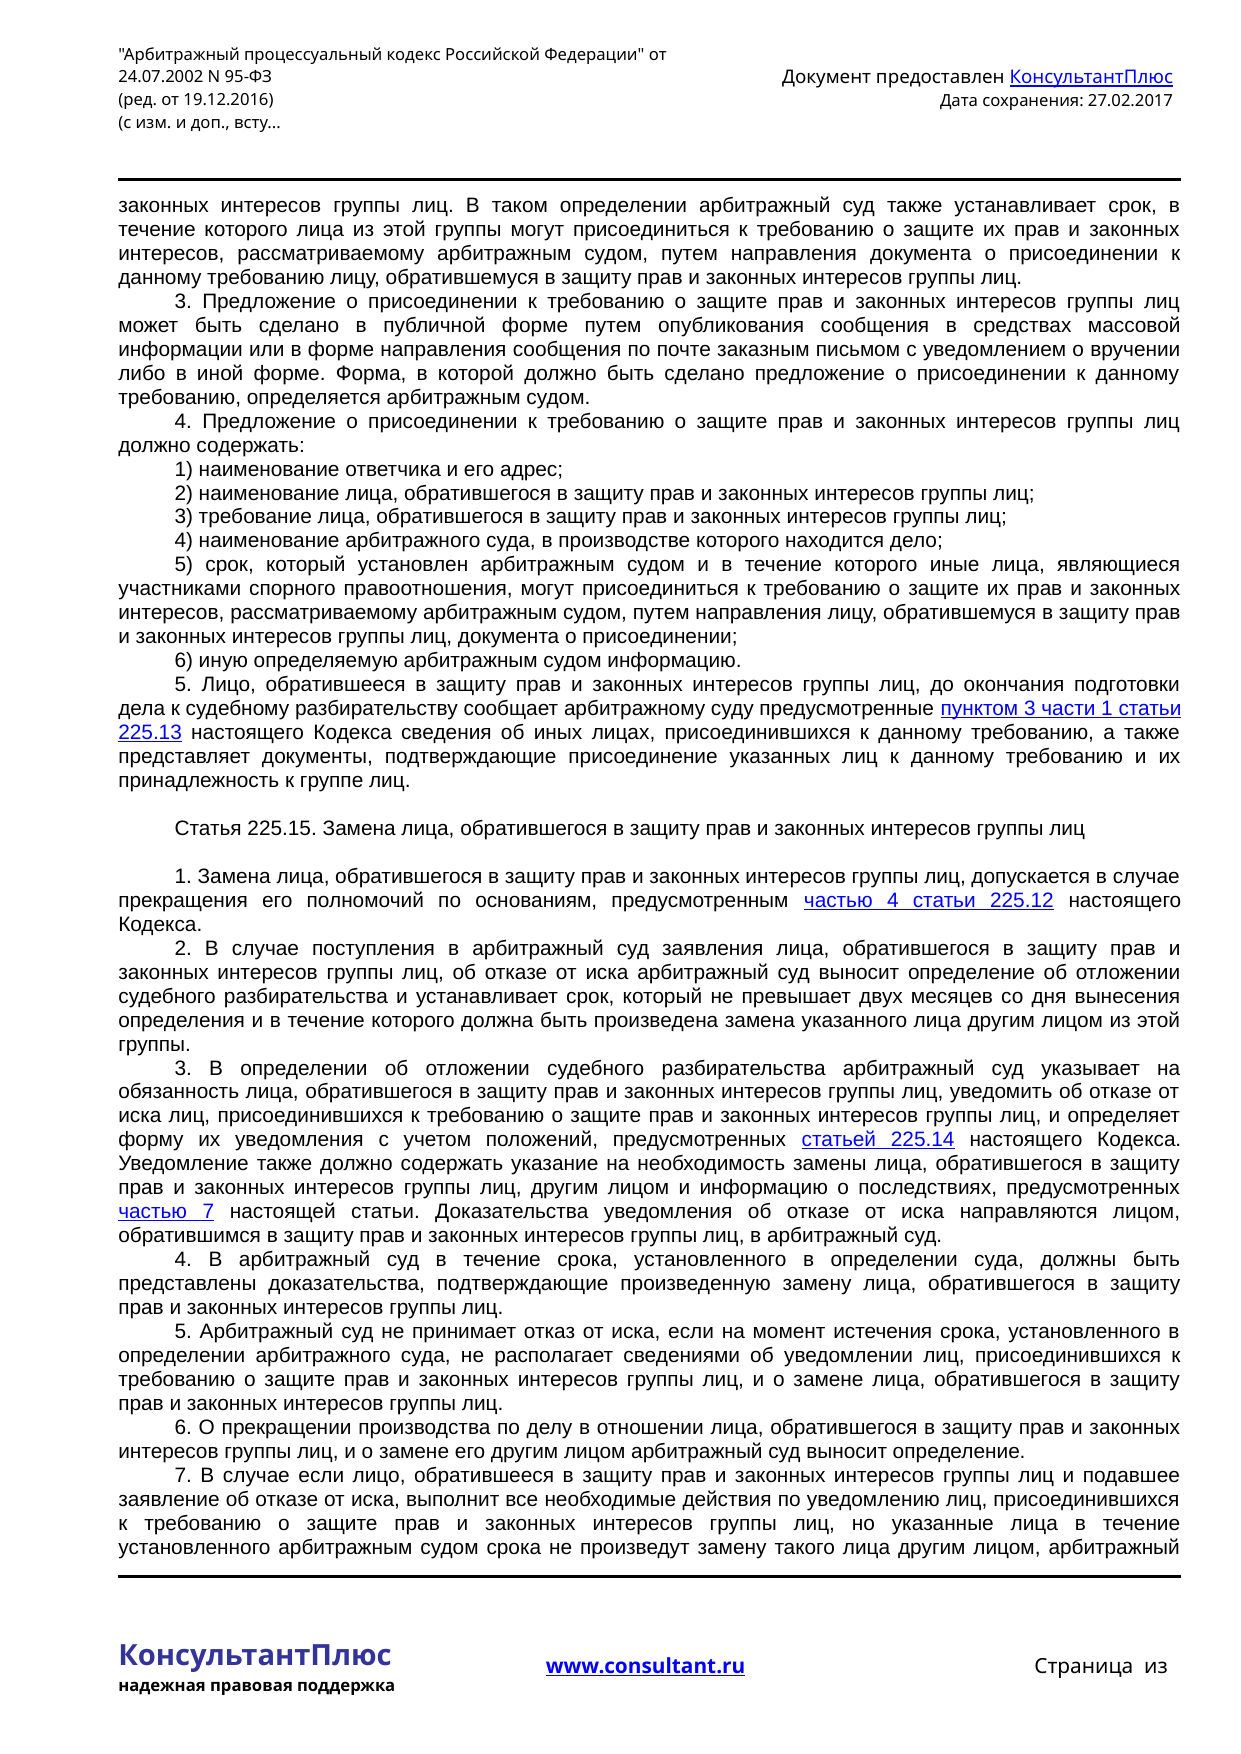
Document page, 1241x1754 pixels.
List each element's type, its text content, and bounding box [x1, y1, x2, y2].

text 4. Предложение о присоединении к требованию о защите прав и законных интересов группы лиц должно содержать: [118, 408, 1181, 456]
text 4) наименование арбитражного суда, в производстве которого находится дело; [118, 528, 1181, 552]
subtitle Статья 225.15. Замена лица, обратившегося в защиту прав и законных интересов группы лиц [118, 816, 1181, 840]
text 3. В определении об отложении судебного разбирательства арбитражный суд указывает на обязанность лица, обратившегося в защиту прав и законных интересов группы лиц, уведомить об отказе от иска лиц, присоединившихся к требованию о защите прав и законных интересов группы лиц, и определяет форму их уведомления с учетом положений, предусмотренных статьей 225.14 настоящего Кодекса. Уведомление также должно содержать указание на необходимость замены лица, обратившегося в защиту прав и законных интересов группы лиц, другим лицом и информацию о последствиях, предусмотренных частью 7 настоящей статьи. Доказательства уведомления об отказе от иска направляются лицом, обратившимся в защиту прав и законных интересов группы лиц, в арбитражный суд. [118, 1055, 1181, 1247]
text 5. Лицо, обратившееся в защиту прав и законных интересов группы лиц, до окончания подготовки дела к судебному разбирательству сообщает арбитражному суду предусмотренные пунктом 3 части 1 статьи 225.13 настоящего Кодекса сведения об иных лицах, присоединившихся к данному требованию, а также представляет документы, подтверждающие присоединение указанных лиц к данному требованию и их принадлежность к группе лиц. [118, 672, 1181, 792]
text 4. В арбитражный суд в течение срока, установленного в определении суда, должны быть представлены доказательства, подтверждающие произведенную замену лица, обратившегося в защиту прав и законных интересов группы лиц. [118, 1247, 1181, 1319]
text 3. Предложение о присоединении к требованию о защите прав и законных интересов группы лиц может быть сделано в публичной форме путем опубликования сообщения в средствах массовой информации или в форме направления сообщения по почте заказным письмом с уведомлением о вручении либо в иной форме. Форма, в которой должно быть сделано предложение о присоединении к данному требованию, определяется арбитражным судом. [118, 289, 1181, 408]
text законных интересов группы лиц. В таком определении арбитражный суд также устанавливает срок, в течение которого лица из этой группы могут присоединиться к требованию о защите их прав и законных интересов, рассматриваемому арбитражным судом, путем направления документа о присоединении к данному требованию лицу, обратившемуся в защиту прав и законных интересов группы лиц. [118, 193, 1181, 289]
text 1) наименование ответчика и его адрес; [118, 456, 1181, 480]
text 6. О прекращении производства по делу в отношении лица, обратившегося в защиту прав и законных интересов группы лиц, и о замене его другим лицом арбитражный суд выносит определение. [118, 1415, 1181, 1463]
text 6) иную определяемую арбитражным судом информацию. [118, 648, 1181, 672]
text 2) наименование лица, обратившегося в защиту прав и законных интересов группы лиц; [118, 480, 1181, 504]
text 5. Арбитражный суд не принимает отказ от иска, если на момент истечения срока, установленного в определении арбитражного суда, не располагает сведениями об уведомлении лиц, присоединившихся к требованию о защите прав и законных интересов группы лиц, и о замене лица, обратившегося в защиту прав и законных интересов группы лиц. [118, 1319, 1181, 1415]
text 2. В случае поступления в арбитражный суд заявления лица, обратившегося в защиту прав и законных интересов группы лиц, об отказе от иска арбитражный суд выносит определение об отложении судебного разбирательства и устанавливает срок, который не превышает двух месяцев со дня вынесения определения и в течение которого должна быть произведена замена указанного лица другим лицом из этой группы. [118, 936, 1181, 1055]
text 1. Замена лица, обратившегося в защиту прав и законных интересов группы лиц, допускается в случае прекращения его полномочий по основаниям, предусмотренным частью 4 статьи 225.12 настоящего Кодекса. [118, 864, 1181, 936]
text 5) срок, который установлен арбитражным судом и в течение которого иные лица, являющиеся участниками спорного правоотношения, могут присоединиться к требованию о защите их прав и законных интересов, рассматриваемому арбитражным судом, путем направления лицу, обратившемуся в защиту прав и законных интересов группы лиц, документа о присоединении; [118, 552, 1181, 648]
text 3) требование лица, обратившегося в защиту прав и законных интересов группы лиц; [118, 504, 1181, 528]
text 7. В случае если лицо, обратившееся в защиту прав и законных интересов группы лиц и подавшее заявление об отказе от иска, выполнит все необходимые действия по уведомлению лиц, присоединившихся к требованию о защите прав и законных интересов группы лиц, но указанные лица в течение установленного арбитражным судом срока не произведут замену такого лица другим лицом, арбитражный [118, 1463, 1181, 1558]
